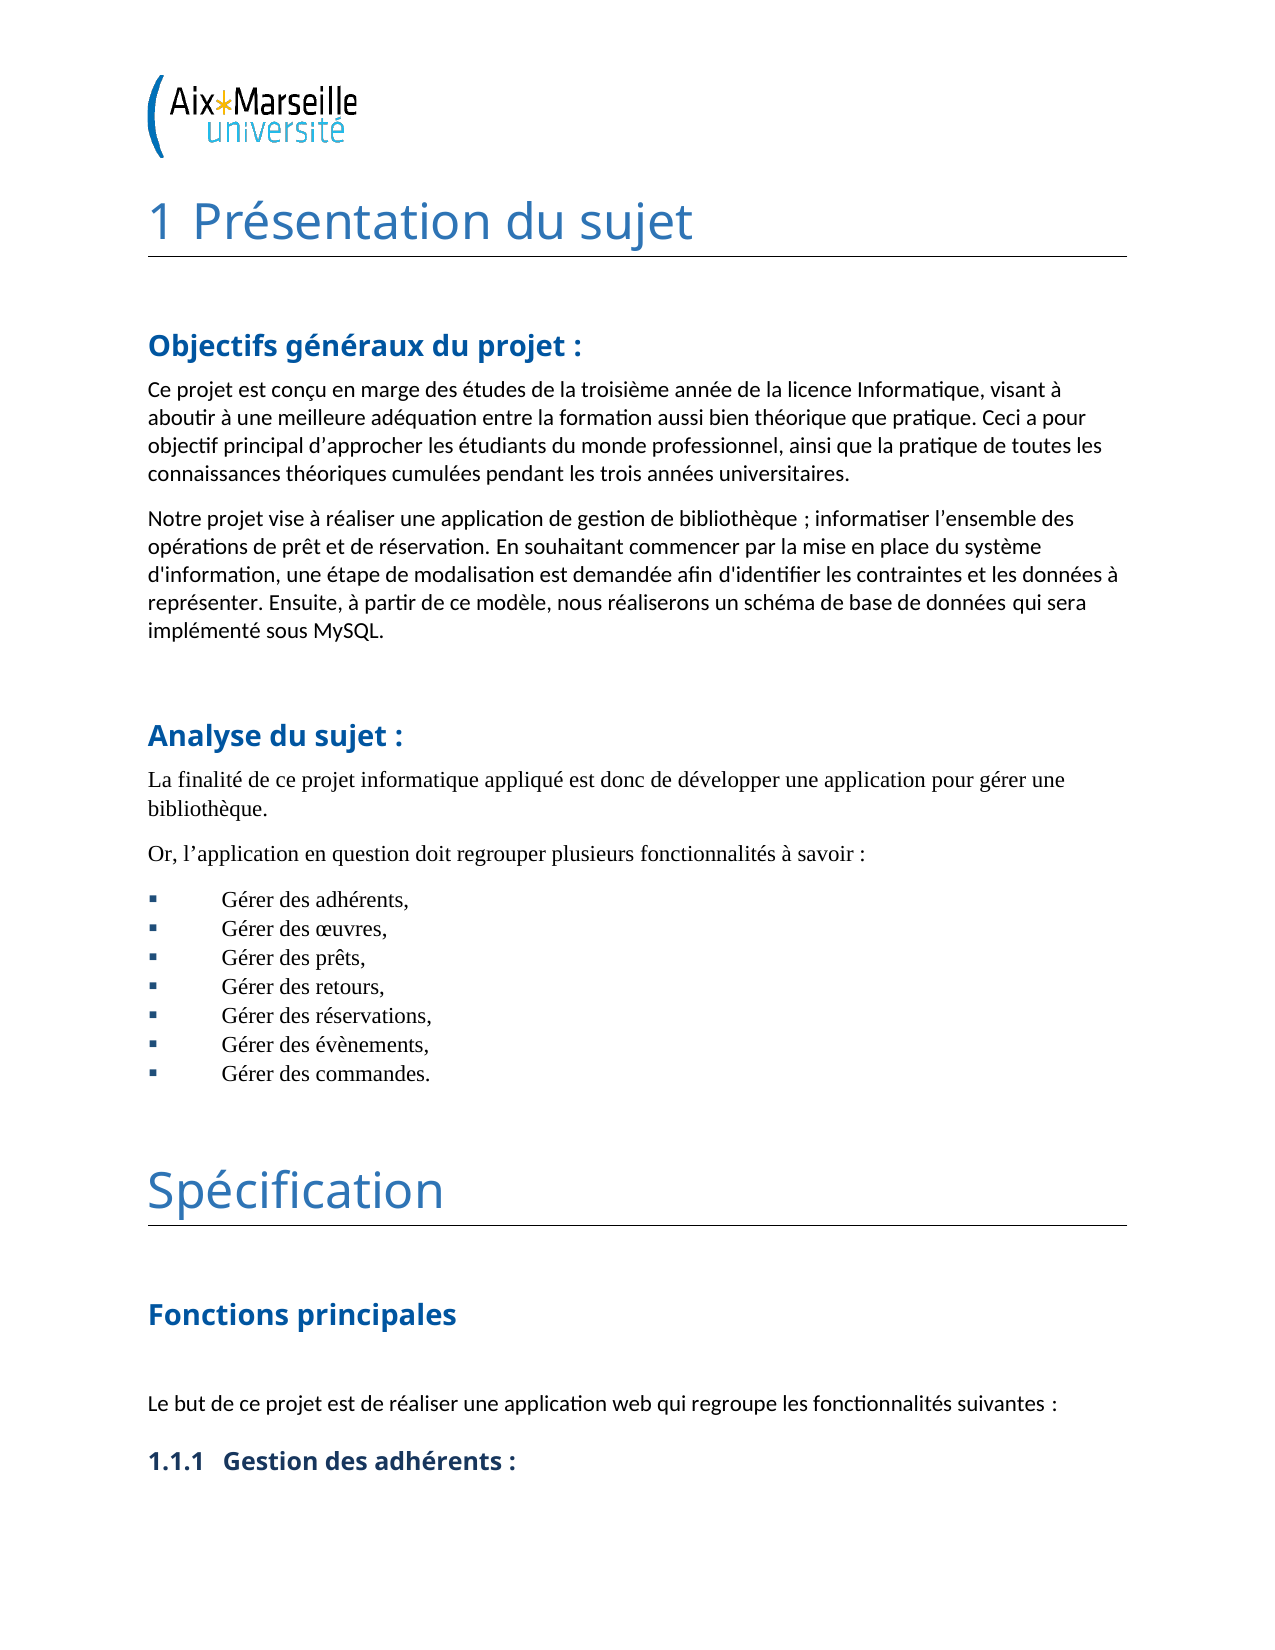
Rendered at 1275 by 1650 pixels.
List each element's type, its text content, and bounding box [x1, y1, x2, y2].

list Gérer des commandes. [148, 1060, 1127, 1086]
text Notre projet vise à réaliser une application de gestion de bibliothèque ; informatiser l’ensemble des opérations de prêt et de réservation. En souhaitant commencer par la mise en place du système d'information, une étape de modalisation est demandée afin d'identifier les contraintes et les données à représenter. Ensuite, à partir de ce modèle, nous réaliserons un schéma de base de données qui sera implémenté sous MySQL. [148, 504, 1127, 644]
text Le but de ce projet est de réaliser une application web qui regroupe les fonctionnalités suivantes : [148, 1389, 1127, 1417]
subtitle Présentation du sujet [148, 186, 1127, 256]
list Gérer des évènements, [148, 1031, 1127, 1057]
text Or, l’application en question doit regrouper plusieurs fonctionnalités à savoir : [148, 840, 1127, 867]
list Gérer des adhérents, [148, 886, 1127, 912]
subtitle Gestion des adhérents : [148, 1444, 1127, 1478]
subtitle Analyse du sujet : [148, 716, 1127, 755]
list Gérer des réservations, [148, 1002, 1127, 1028]
list Gérer des prêts, [148, 944, 1127, 970]
text Ce projet est conçu en marge des études de la troisième année de la licence Informatique, visant à aboutir à une meilleure adéquation entre la formation aussi bien théorique que pratique. Ceci a pour objectif principal d’approcher les étudiants du monde professionnel, ainsi que la pratique de toutes les connaissances théoriques cumulées pendant les trois années universitaires. [148, 375, 1127, 487]
list Gérer des retours, [148, 973, 1127, 999]
subtitle Spécification [148, 1155, 1127, 1225]
list Gérer des œuvres, [148, 915, 1127, 941]
text La finalité de ce projet informatique appliqué est donc de développer une application pour gérer une bibliothèque. [148, 766, 1127, 821]
subtitle Fonctions principales [148, 1294, 1127, 1334]
subtitle Objectifs généraux du projet : [148, 325, 1127, 365]
